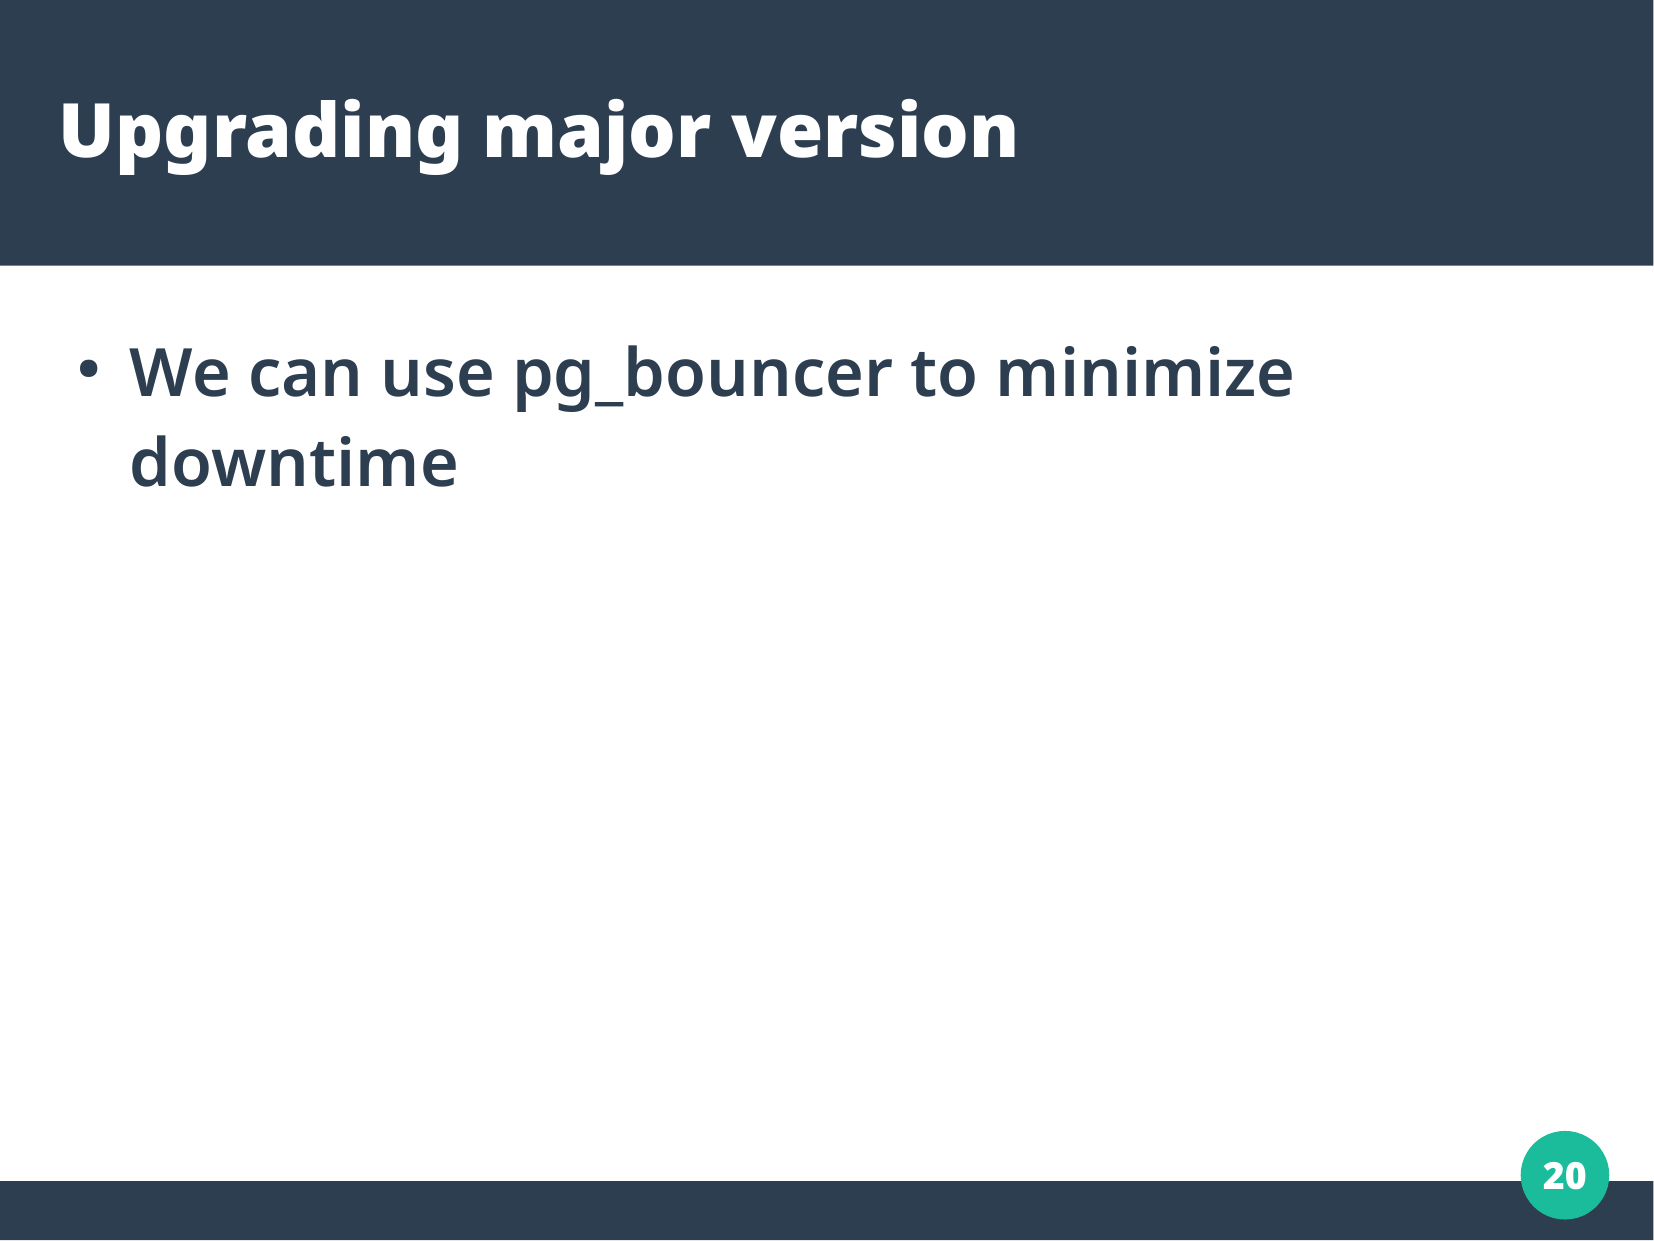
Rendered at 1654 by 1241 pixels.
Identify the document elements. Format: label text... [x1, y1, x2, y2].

list We can use pg_bouncer to minimize downtime [59, 324, 1595, 1152]
title Upgrading major version [59, 49, 1595, 207]
